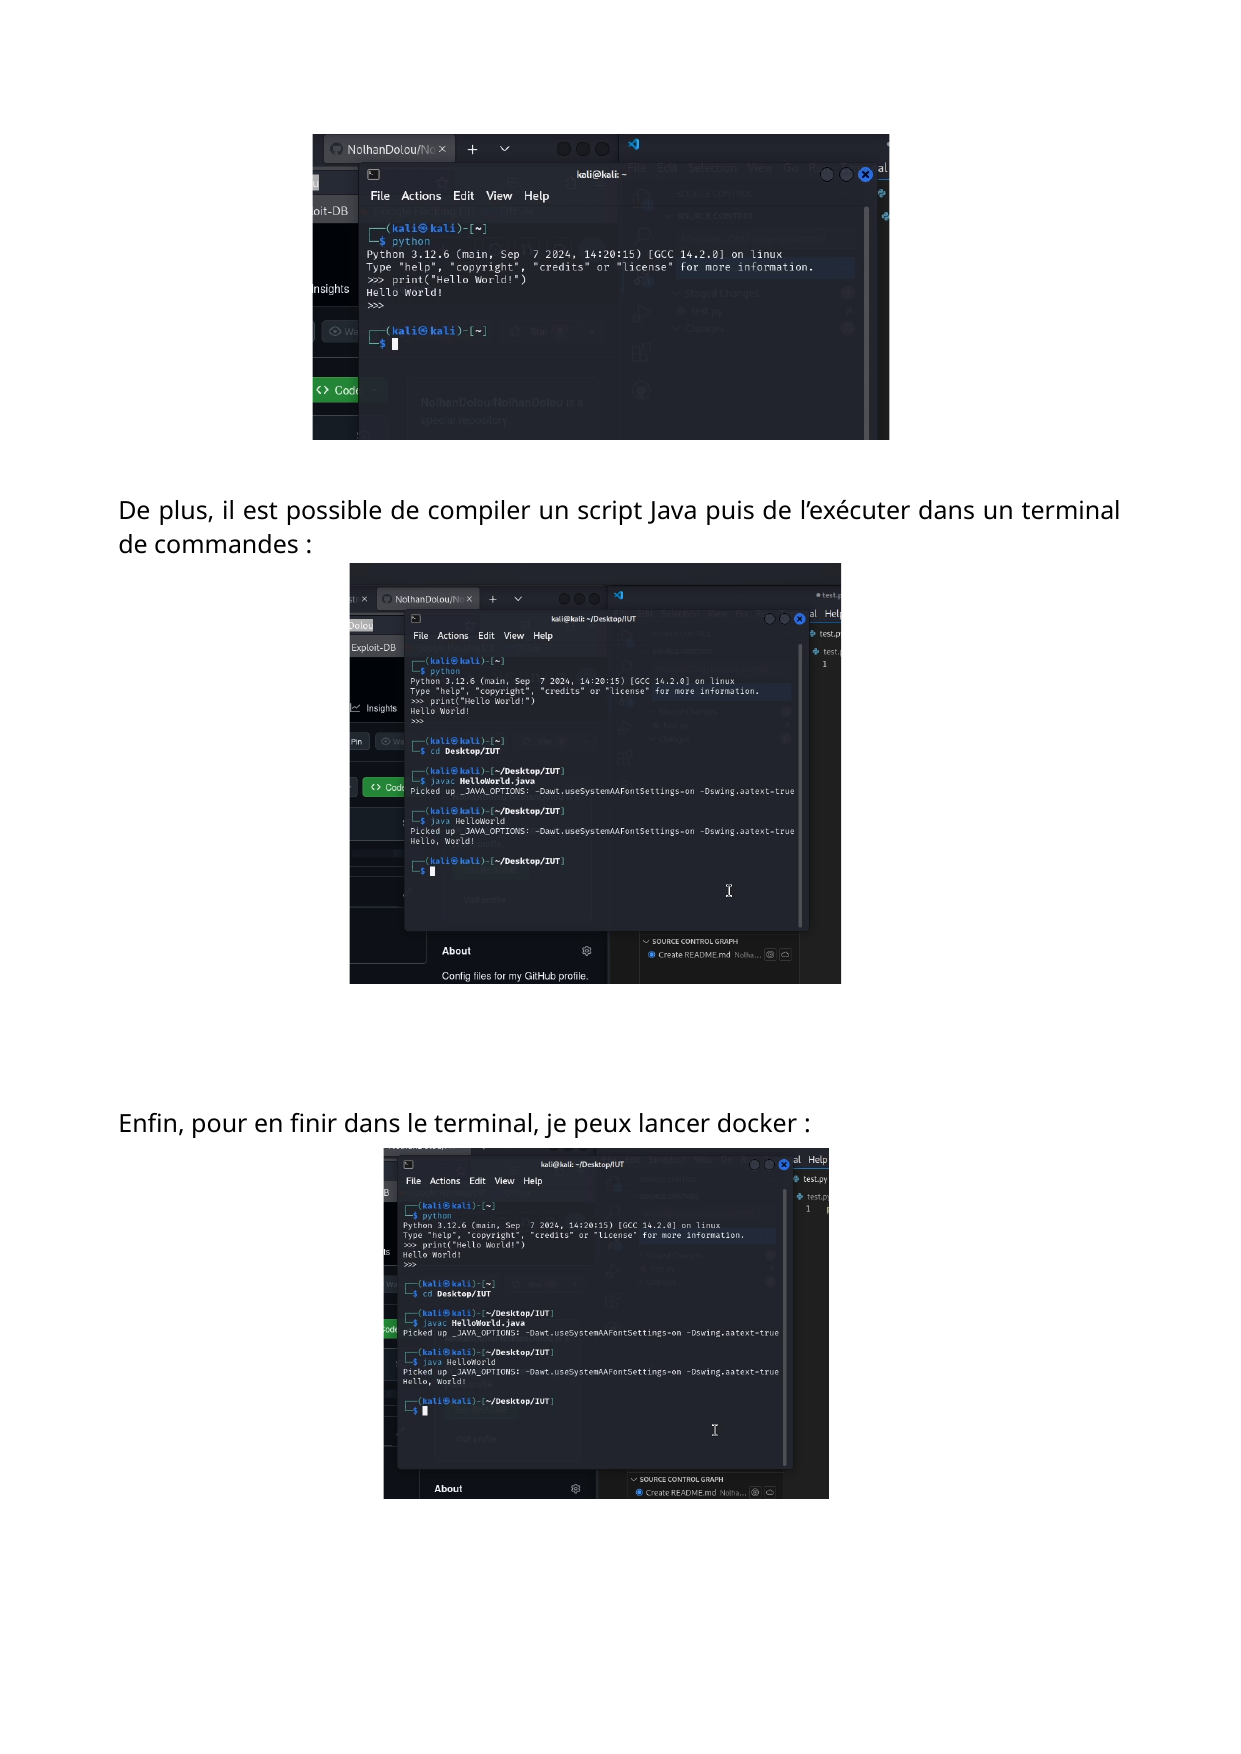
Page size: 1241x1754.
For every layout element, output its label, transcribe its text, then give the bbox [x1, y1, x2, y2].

text De plus, il est possible de compiler un script Java puis de l’exécuter dans un terminal de commandes : [118, 493, 1122, 561]
picture [450, 1148, 788, 1499]
picture [378, 563, 785, 984]
text Enfin, pour en finir dans le terminal, je peux lancer docker : [118, 1106, 1122, 1140]
picture [367, 134, 799, 198]
